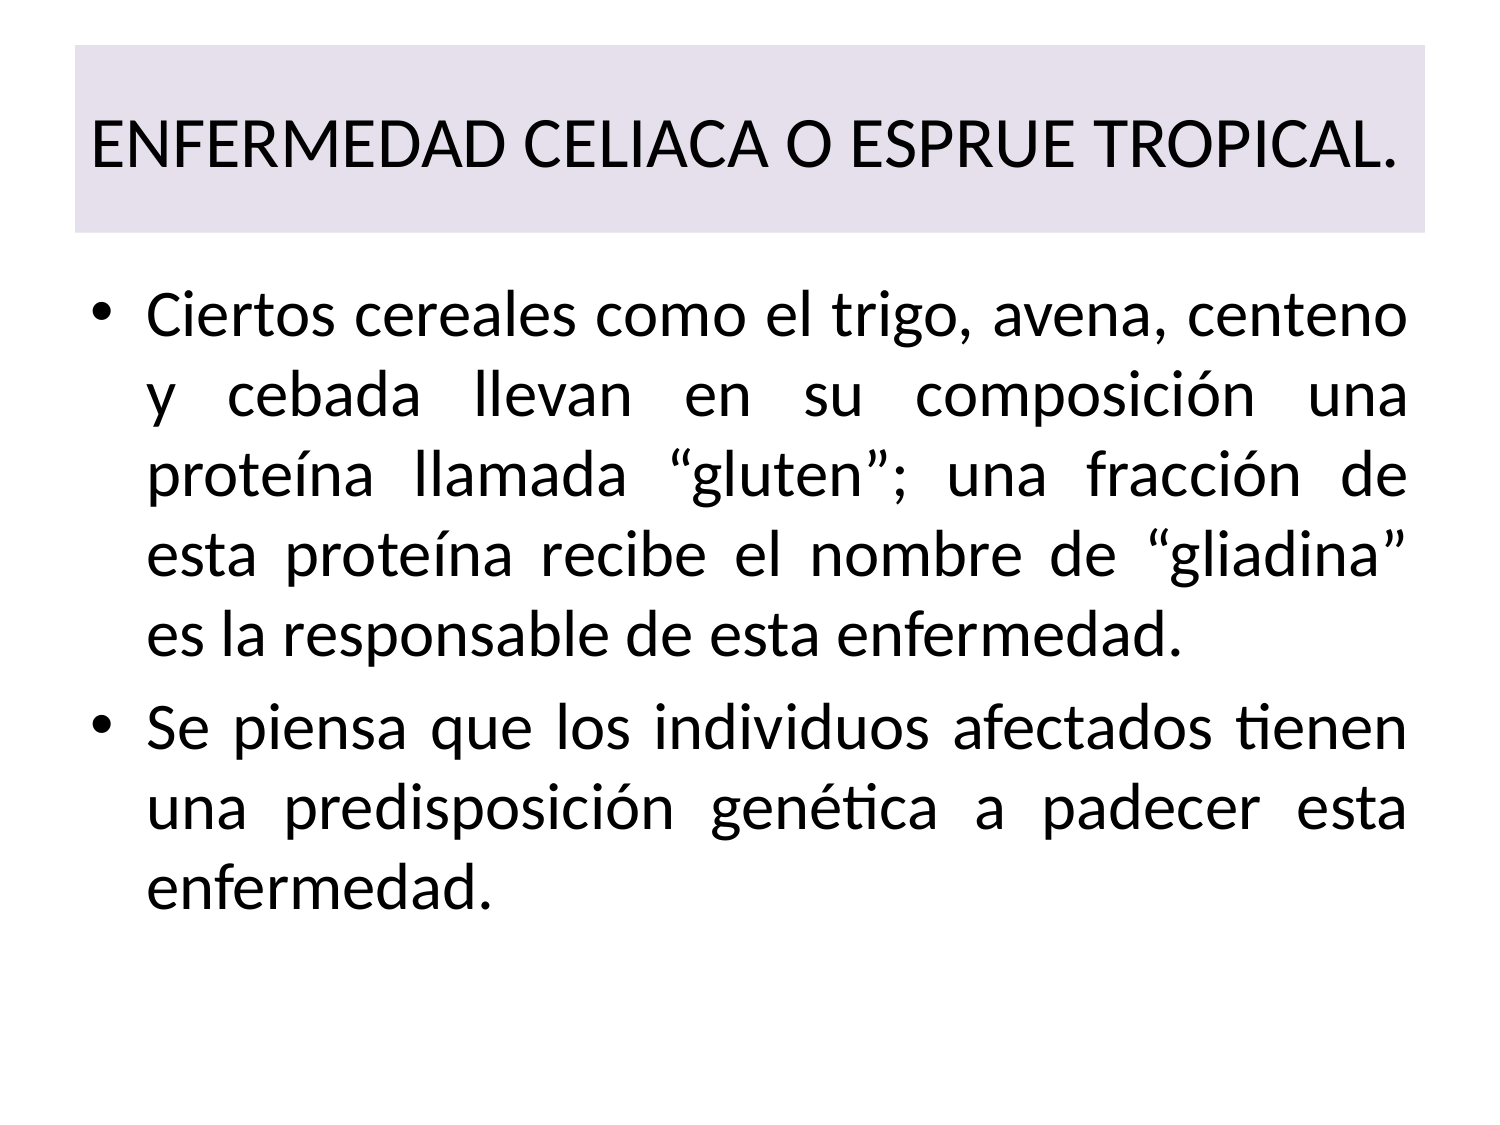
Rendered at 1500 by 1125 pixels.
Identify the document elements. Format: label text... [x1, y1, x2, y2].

title ENFERMEDAD CELIACA O ESPRUE TROPICAL. [75, 45, 1425, 233]
list Ciertos cereales como el trigo, avena, centeno y cebada llevan en su composición una proteína llamada “gluten”; una fracción de esta proteína recibe el nombre de “gliadina” es la responsable de esta enfermedad. Se piensa que los individuos afectados tienen una predisposición genética a padecer esta enfermedad. [75, 262, 1425, 1005]
